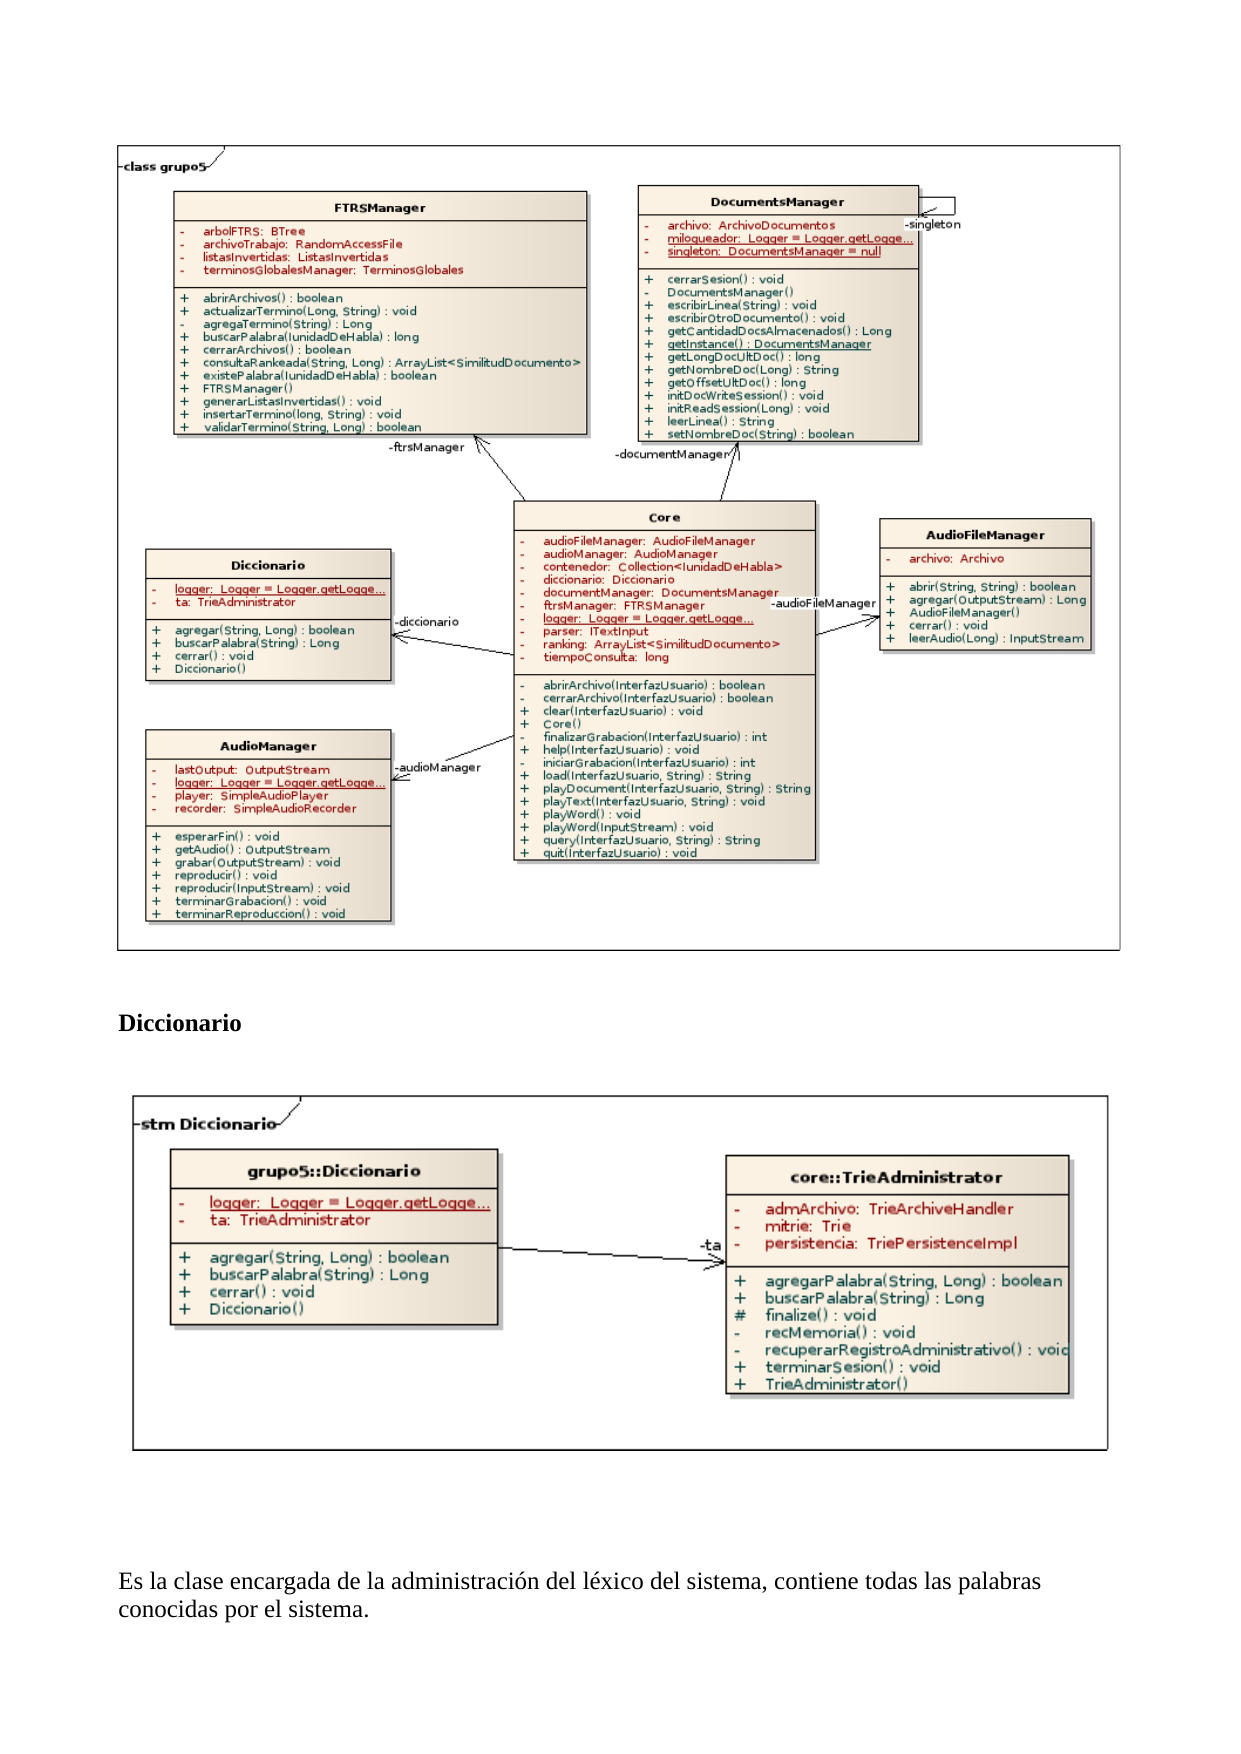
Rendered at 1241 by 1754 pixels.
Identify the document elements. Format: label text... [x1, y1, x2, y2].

text Es la clase encargada de la administración del léxico del sistema, contiene todas las palabras conocidas por el sistema. [118, 1566, 1122, 1623]
text Diccionario [118, 1008, 1122, 1037]
picture [131, 1094, 1109, 1451]
picture [116, 145, 1121, 951]
